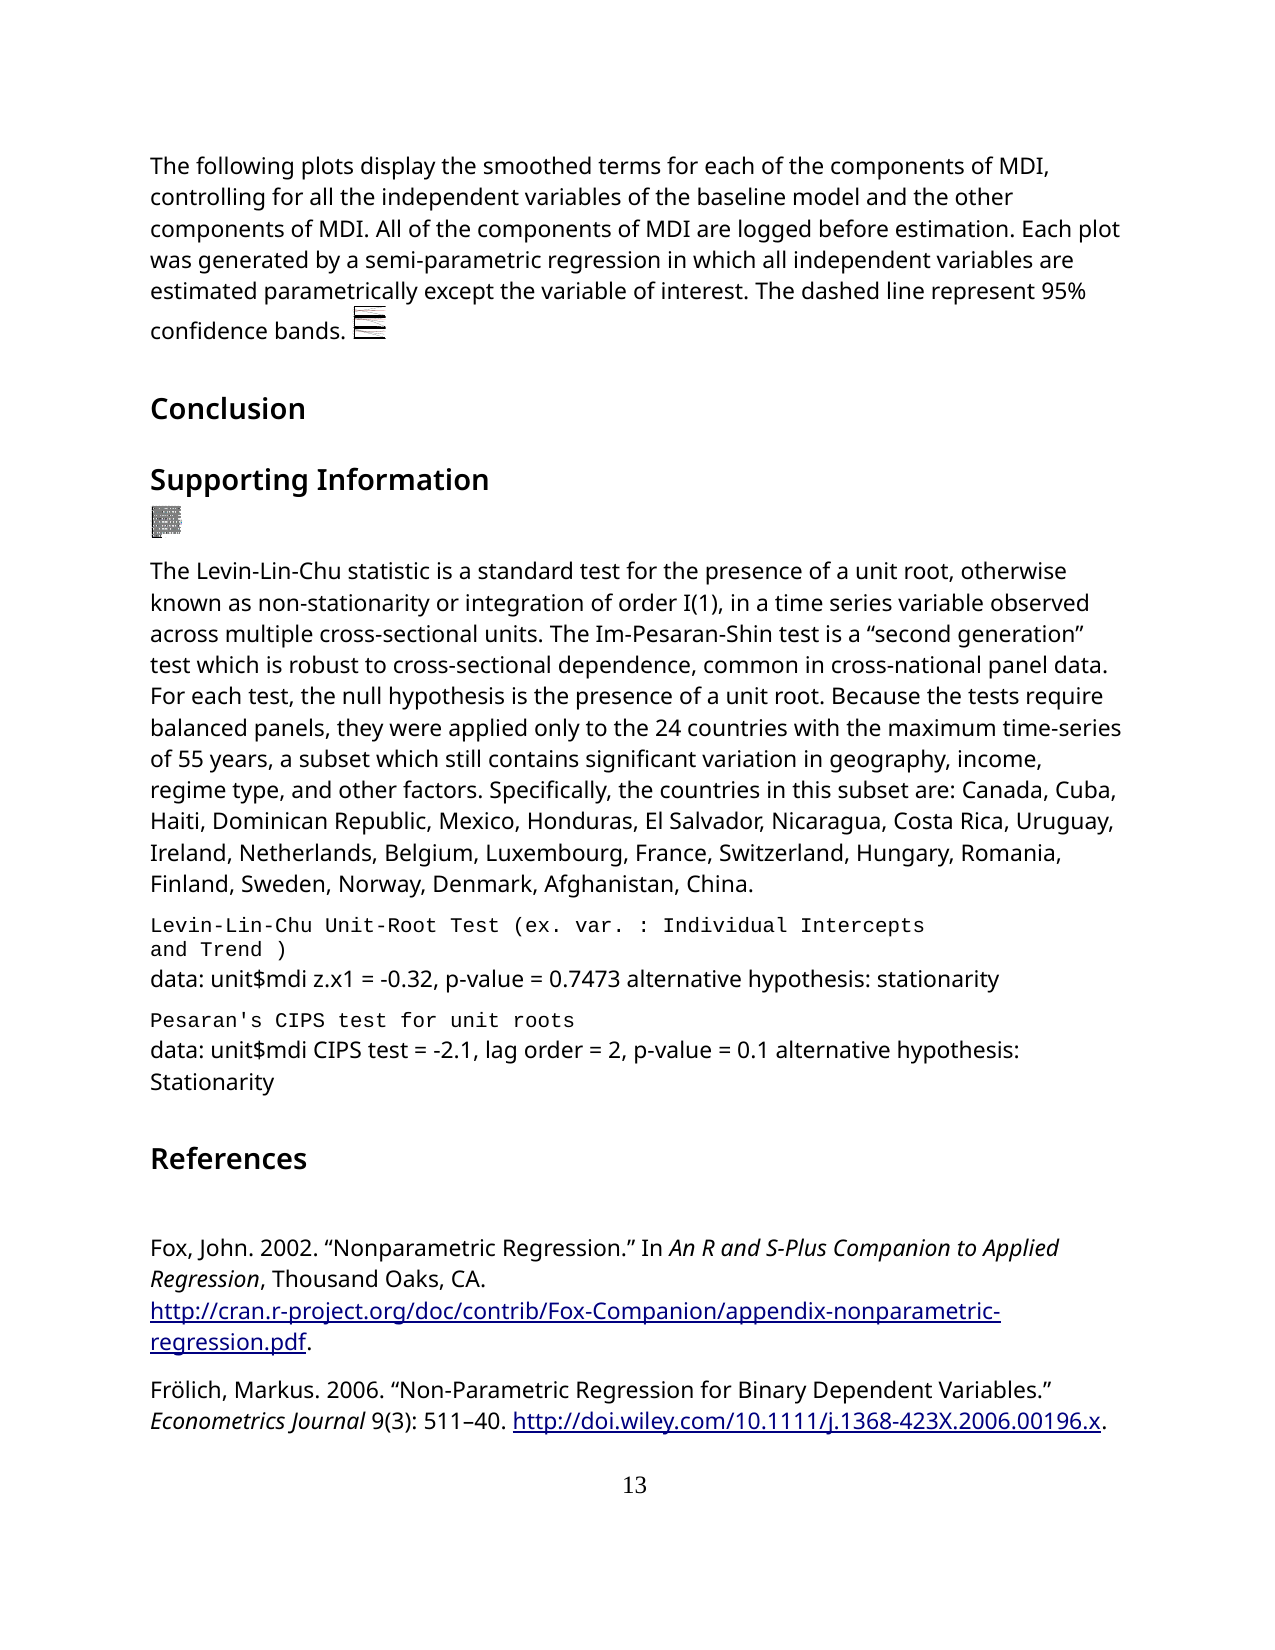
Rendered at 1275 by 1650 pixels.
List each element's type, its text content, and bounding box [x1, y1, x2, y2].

text Fox, John. 2002. “Nonparametric Regression.” In An R and S-Plus Companion to Applied Regression, Thousand Oaks, CA. http://cran.r-project.org/doc/contrib/Fox-Companion/appendix-nonparametric-regression.pdf. [150, 1232, 1125, 1357]
text and Trend ) [150, 939, 1125, 963]
text data: unit$mdi CIPS test = -2.1, lag order = 2, p-value = 0.1 alternative hypothesis: Stationarity [150, 1034, 1125, 1097]
subtitle Supporting Information [150, 460, 1125, 499]
text The Levin-Lin-Chu statistic is a standard test for the presence of a unit root, otherwise known as non-stationarity or integration of order I(1), in a time series variable observed across multiple cross-sectional units. The Im-Pesaran-Shin test is a “second generation” test which is robust to cross-sectional dependence, common in cross-national panel data. For each test, the null hypothesis is the presence of a unit root. Because the tests require balanced panels, they were applied only to the 24 countries with the maximum time-series of 55 years, a subset which still contains significant variation in geography, income, regime type, and other factors. Specifically, the countries in this subset are: Canada, Cuba, Haiti, Dominican Republic, Mexico, Honduras, El Salvador, Nicaragua, Costa Rica, Uruguay, Ireland, Netherlands, Belgium, Luxembourg, France, Switzerland, Hungary, Romania, Finland, Sweden, Norway, Denmark, Afghanistan, China. [150, 555, 1125, 899]
text Levin-Lin-Chu Unit-Root Test (ex. var. : Individual Intercepts [150, 916, 1125, 939]
subtitle References [150, 1139, 1125, 1178]
text data: unit$mdi z.x1 = -0.32, p-value = 0.7473 alternative hypothesis: stationarity [150, 963, 1125, 994]
subtitle Conclusion [150, 388, 1125, 428]
text Pesaran's CIPS test for unit roots [150, 1011, 1125, 1034]
text Frölich, Markus. 2006. “Non-Parametric Regression for Binary Dependent Variables.” Econometrics Journal 9(3): 511–40. http://doi.wiley.com/10.1111/j.1368-423X.2006.00196.x. [150, 1373, 1125, 1436]
text The following plots display the smoothed terms for each of the components of MDI, controlling for all the independent variables of the baseline model and the other components of MDI. All of the components of MDI are logged before estimation. Each plot was generated by a semi-parametric regression in which all independent variables are estimated parametrically except the variable of interest. The dashed line represent 95% confidence bands. [150, 150, 1125, 346]
